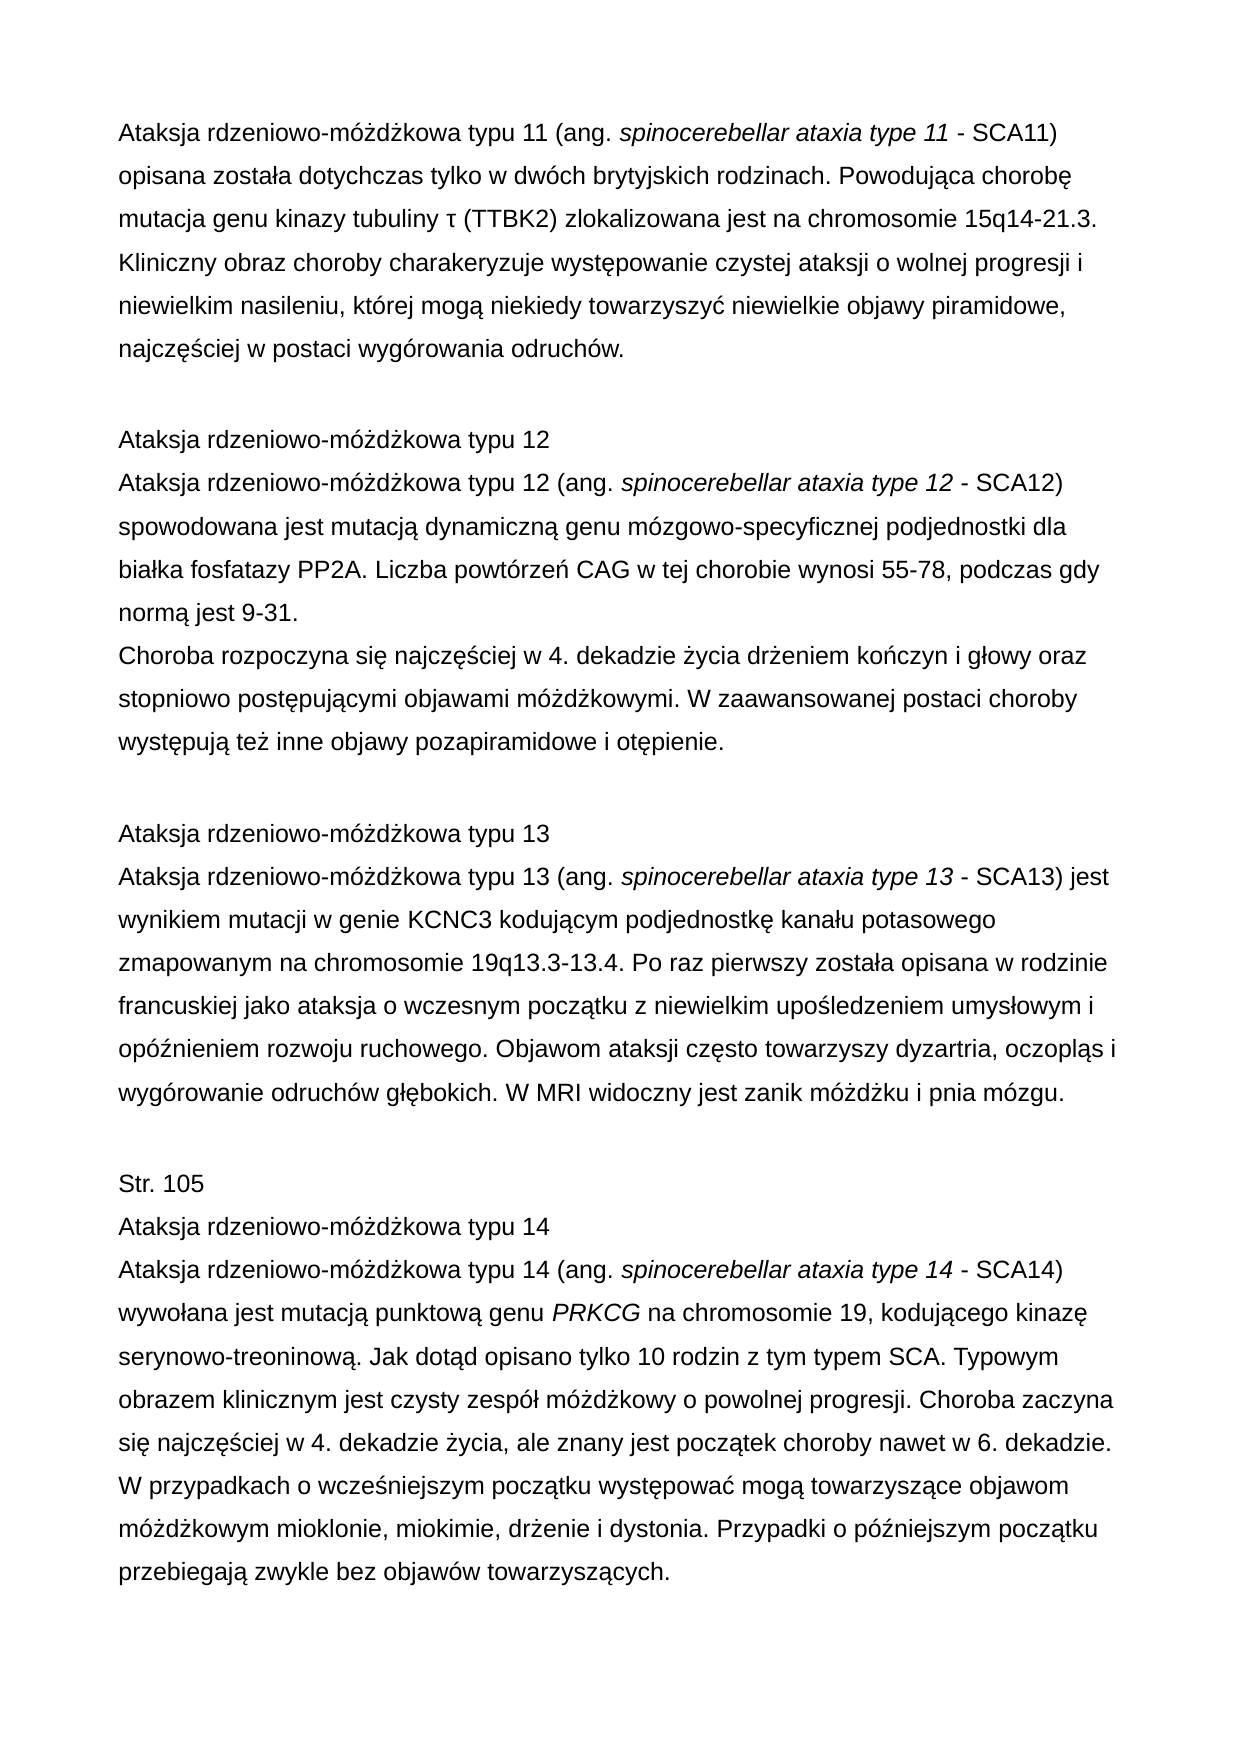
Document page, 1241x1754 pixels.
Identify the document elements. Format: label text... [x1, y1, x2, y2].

text Ataksja rdzeniowo-móżdżkowa typu 14 (ang. spinocerebellar ataxia type 14 - SCA14) wywołana jest mutacją punktową genu PRKCG na chromosomie 19, kodującego kinazę serynowo-treoninową. Jak dotąd opisano tylko 10 rodzin z tym typem SCA. Typowym obrazem klinicznym jest czysty zespół móżdżkowy o powolnej progresji. Choroba zaczyna się najczęściej w 4. dekadzie życia, ale znany jest początek choroby nawet w 6. dekadzie. W przypadkach o wcześniejszym początku występować mogą towarzyszące objawom móżdżkowym mioklonie, miokimie, drżenie i dystonia. Przypadki o późniejszym początku przebiegają zwykle bez objawów towarzyszących. [118, 1255, 1122, 1586]
text Str. 105 [118, 1169, 1122, 1198]
text Ataksja rdzeniowo-móżdżkowa typu 13 (ang. spinocerebellar ataxia type 13 - SCA13) jest wynikiem mutacji w genie KCNC3 kodującym podjednostkę kanału potasowego zmapowanym na chromosomie 19q13.3-13.4. Po raz pierwszy została opisana w rodzinie francuskiej jako ataksja o wczesnym początku z niewielkim upośledzeniem umysłowym i opóźnieniem rozwoju ruchowego. Objawom ataksji często towarzyszy dyzartria, oczopląs i wygórowanie odruchów głębokich. W MRI widoczny jest zanik móżdżku i pnia mózgu. [118, 862, 1122, 1106]
text Choroba rozpoczyna się najczęściej w 4. dekadzie życia drżeniem kończyn i głowy oraz stopniowo postępującymi objawami móżdżkowymi. W zaawansowanej postaci choroby występują też inne objawy pozapiramidowe i otępienie. [118, 641, 1122, 756]
text Ataksja rdzeniowo-móżdżkowa typu 14 [118, 1212, 1122, 1241]
text Ataksja rdzeniowo-móżdżkowa typu 11 (ang. spinocerebellar ataxia type 11 - SCA11) opisana została dotychczas tylko w dwóch brytyjskich rodzinach. Powodująca chorobę mutacja genu kinazy tubuliny τ (TTBK2) zlokalizowana jest na chromosomie 15q14-21.3. Kliniczny obraz choroby charakeryzuje występowanie czystej ataksji o wolnej progresji i niewielkim nasileniu, której mogą niekiedy towarzyszyć niewielkie objawy piramidowe, najczęściej w postaci wygórowania odruchów. [118, 118, 1122, 362]
text Ataksja rdzeniowo-móżdżkowa typu 13 [118, 819, 1122, 847]
text Ataksja rdzeniowo-móżdżkowa typu 12 (ang. spinocerebellar ataxia type 12 - SCA12) spowodowana jest mutacją dynamiczną genu mózgowo-specyficznej podjednostki dla białka fosfatazy PP2A. Liczba powtórzeń CAG w tej chorobie wynosi 55-78, podczas gdy normą jest 9-31. [118, 468, 1122, 627]
text Ataksja rdzeniowo-móżdżkowa typu 12 [118, 425, 1122, 454]
